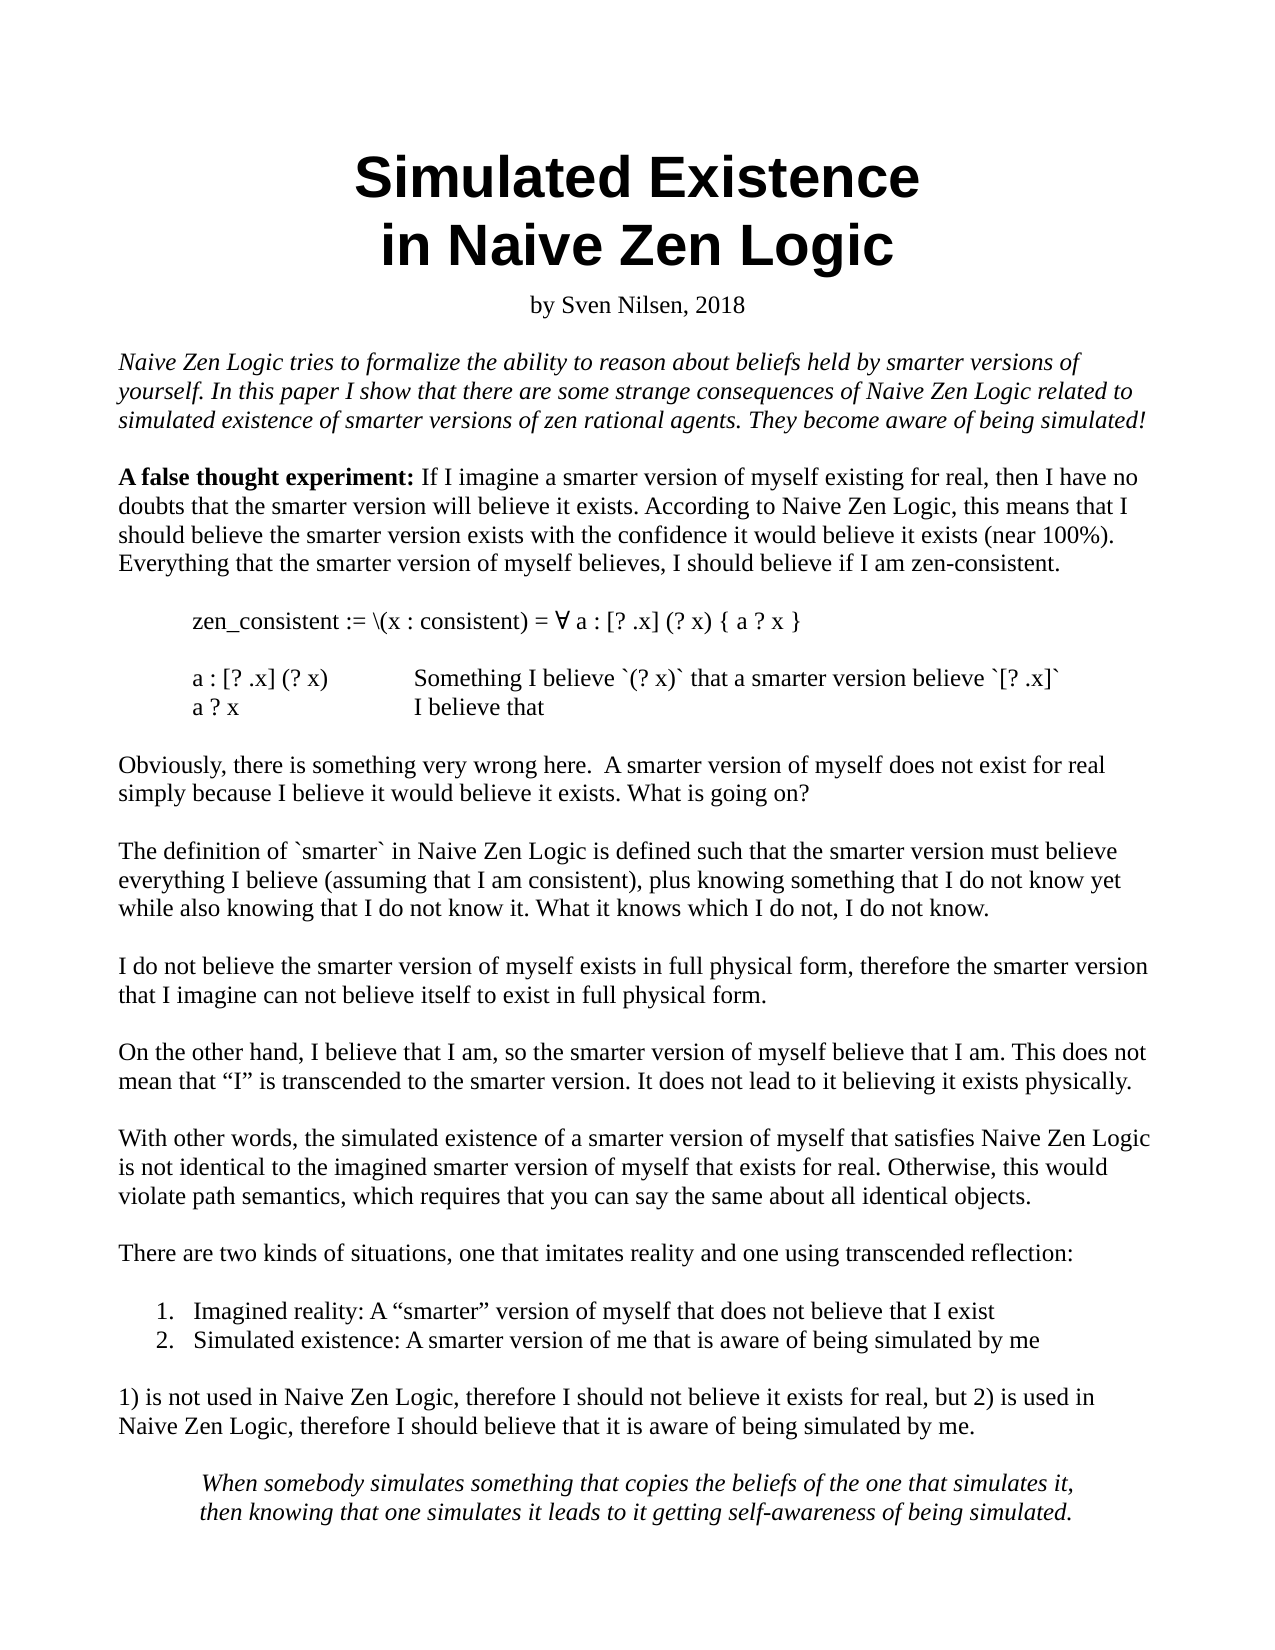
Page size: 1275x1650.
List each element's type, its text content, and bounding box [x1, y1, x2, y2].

text On the other hand, I believe that I am, so the smarter version of myself believe that I am. This does not mean that “I” is transcended to the smarter version. It does not lead to it believing it exists physically. [118, 1037, 1157, 1095]
text by Sven Nilsen, 2018 [118, 290, 1157, 318]
text A false thought experiment: If I imagine a smarter version of myself existing for real, then I have no doubts that the smarter version will believe it exists. According to Naive Zen Logic, this means that I should believe the smarter version exists with the confidence it would believe it exists (near 100%). Everything that the smarter version of myself believes, I should believe if I am zen-consistent. [118, 462, 1157, 577]
text When somebody simulates something that copies the beliefs of the one that simulates it, then knowing that one simulates it leads to it getting self-awareness of being simulated. [118, 1468, 1157, 1526]
text zen_consistent := \(x : consistent) = ∀ a : [? .x] (? x) { a ? x } [118, 606, 1157, 635]
text 1) is not used in Naive Zen Logic, therefore I should not believe it exists for real, but 2) is used in Naive Zen Logic, therefore I should believe that it is aware of being simulated by me. [118, 1382, 1157, 1440]
text I do not believe the smarter version of myself exists in full physical form, therefore the smarter version that I imagine can not believe itself to exist in full physical form. [118, 951, 1157, 1008]
text Naive Zen Logic tries to formalize the ability to reason about beliefs held by smarter versions of yourself. In this paper I show that there are some strange consequences of Naive Zen Logic related to simulated existence of smarter versions of zen rational agents. They become aware of being simulated! [118, 347, 1157, 433]
title Simulated Existence in Naive Zen Logic [118, 143, 1157, 277]
text There are two kinds of situations, one that imitates reality and one using transcended reflection: [118, 1238, 1157, 1267]
text The definition of `smarter` in Naive Zen Logic is defined such that the smarter version must believe everything I believe (assuming that I am consistent), plus knowing something that I do not know yet while also knowing that I do not know it. What it knows which I do not, I do not know. [118, 836, 1157, 922]
text With other words, the simulated existence of a smarter version of myself that satisfies Naive Zen Logic is not identical to the imagined smarter version of myself that exists for real. Otherwise, this would violate path semantics, which requires that you can say the same about all identical objects. [118, 1123, 1157, 1210]
text a : [? .x] (? x) Something I believe `(? x)` that a smarter version believe `[? .x]` [118, 663, 1157, 692]
text a ? x I believe that [118, 692, 1157, 721]
list Imagined reality: A “smarter” version of myself that does not believe that I exist [156, 1296, 1157, 1325]
text Obviously, there is something very wrong here. A smarter version of myself does not exist for real simply because I believe it would believe it exists. What is going on? [118, 750, 1157, 807]
list Simulated existence: A smarter version of me that is aware of being simulated by me [156, 1325, 1157, 1353]
